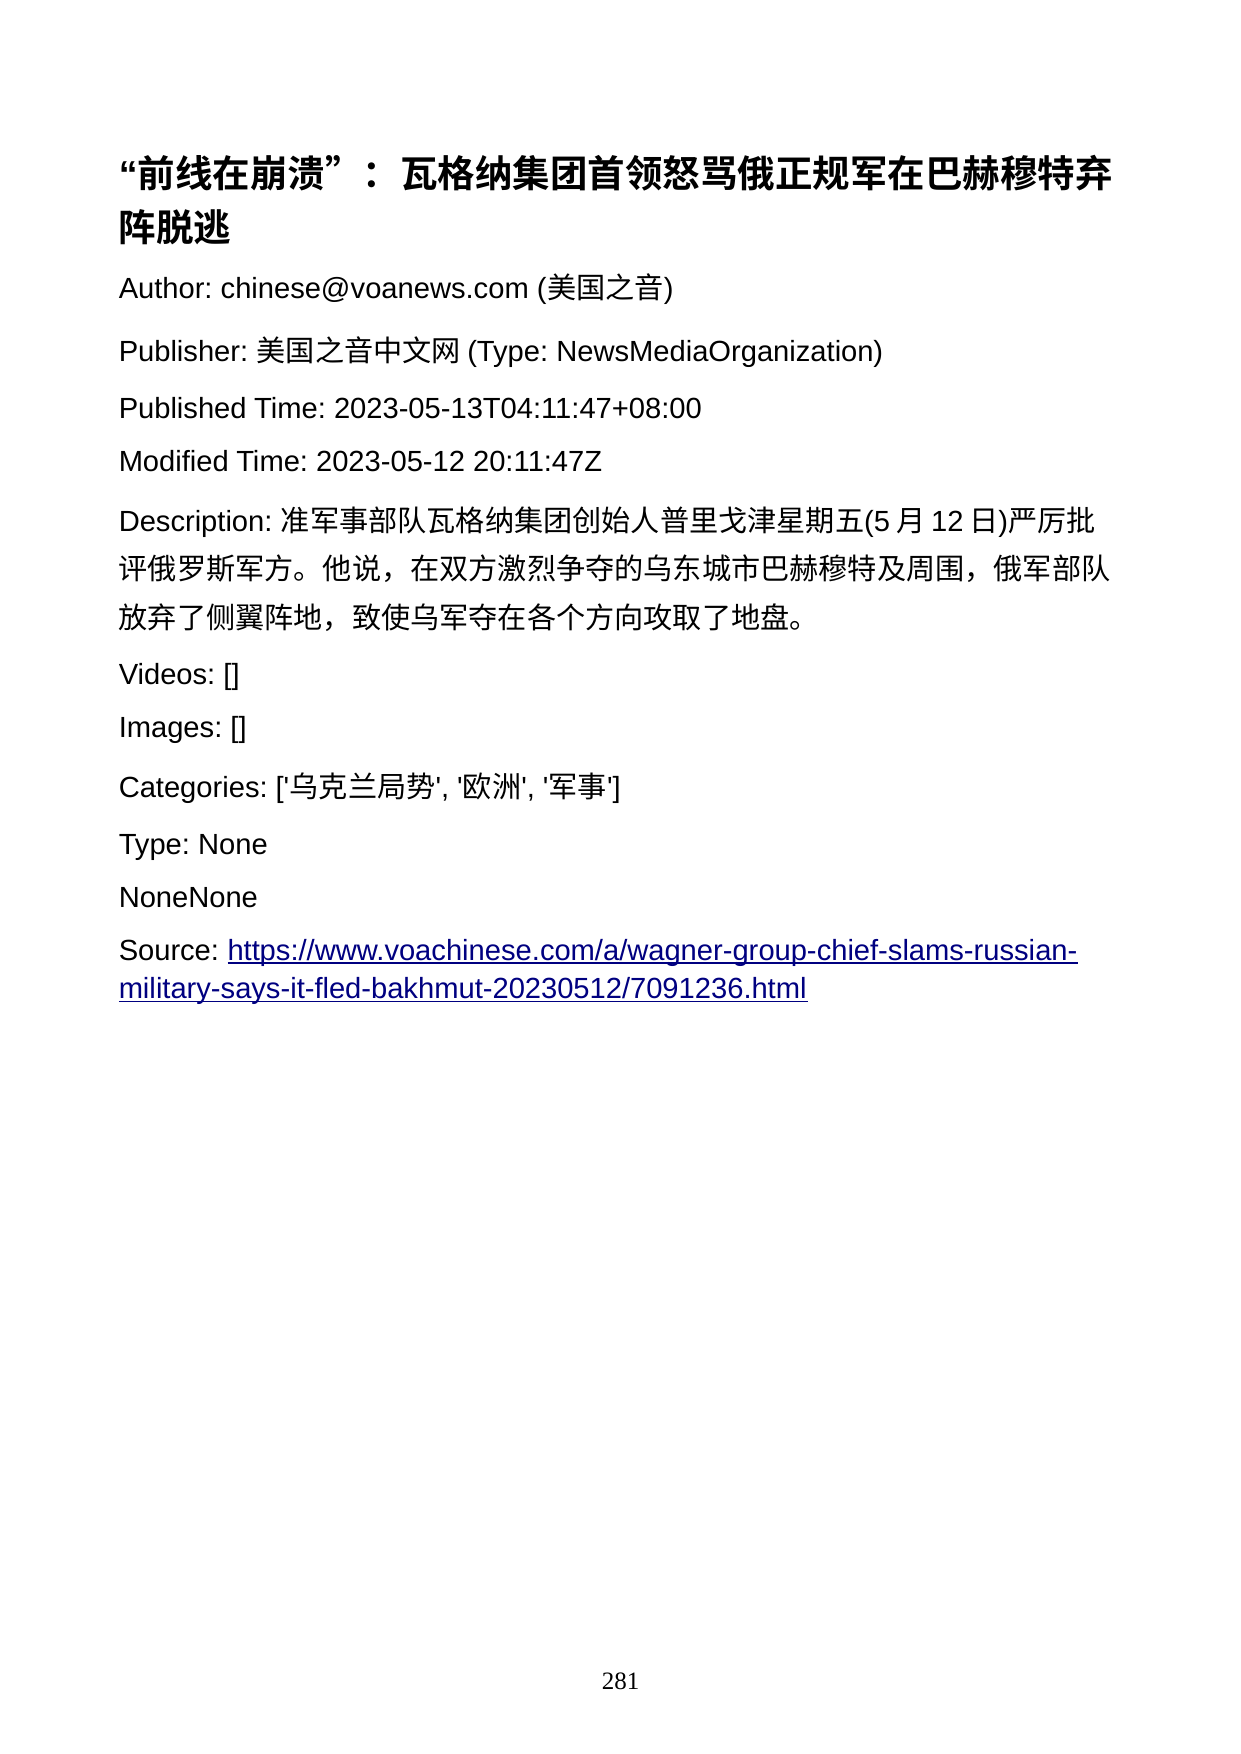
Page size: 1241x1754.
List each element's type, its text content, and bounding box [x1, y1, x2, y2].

text Modified Time: 2023-05-12 20:11:47Z [118, 444, 1122, 477]
text Publisher: 美国之音中文网 (Type: NewsMediaOrganization) [118, 328, 1122, 370]
text Source: https://www.voachinese.com/a/wagner-group-chief-slams-russian-military-says-it-fled-bakhmut-20230512/7091236.html [118, 933, 1122, 1005]
text NoneNone [118, 880, 1122, 913]
text Published Time: 2023-05-13T04:11:47+08:00 [118, 391, 1122, 424]
subtitle “前线在崩溃”：瓦格纳集团首领怒骂俄正规军在巴赫穆特弃阵脱逃 [118, 143, 1122, 252]
text Description: 准军事部队瓦格纳集团创始人普里戈津星期五(5月12日)严厉批评俄罗斯军方。他说，在双方激烈争夺的乌东城市巴赫穆特及周围，俄军部队放弃了侧翼阵地，致使乌军夺在各个方向攻取了地盘。 [118, 497, 1122, 636]
text Categories: ['乌克兰局势', '欧洲', '军事'] [118, 763, 1122, 806]
text Videos: [] [118, 657, 1122, 691]
text Author: chinese@voanews.com (美国之音) [118, 264, 1122, 307]
text Type: None [118, 827, 1122, 860]
text Images: [] [118, 710, 1122, 744]
